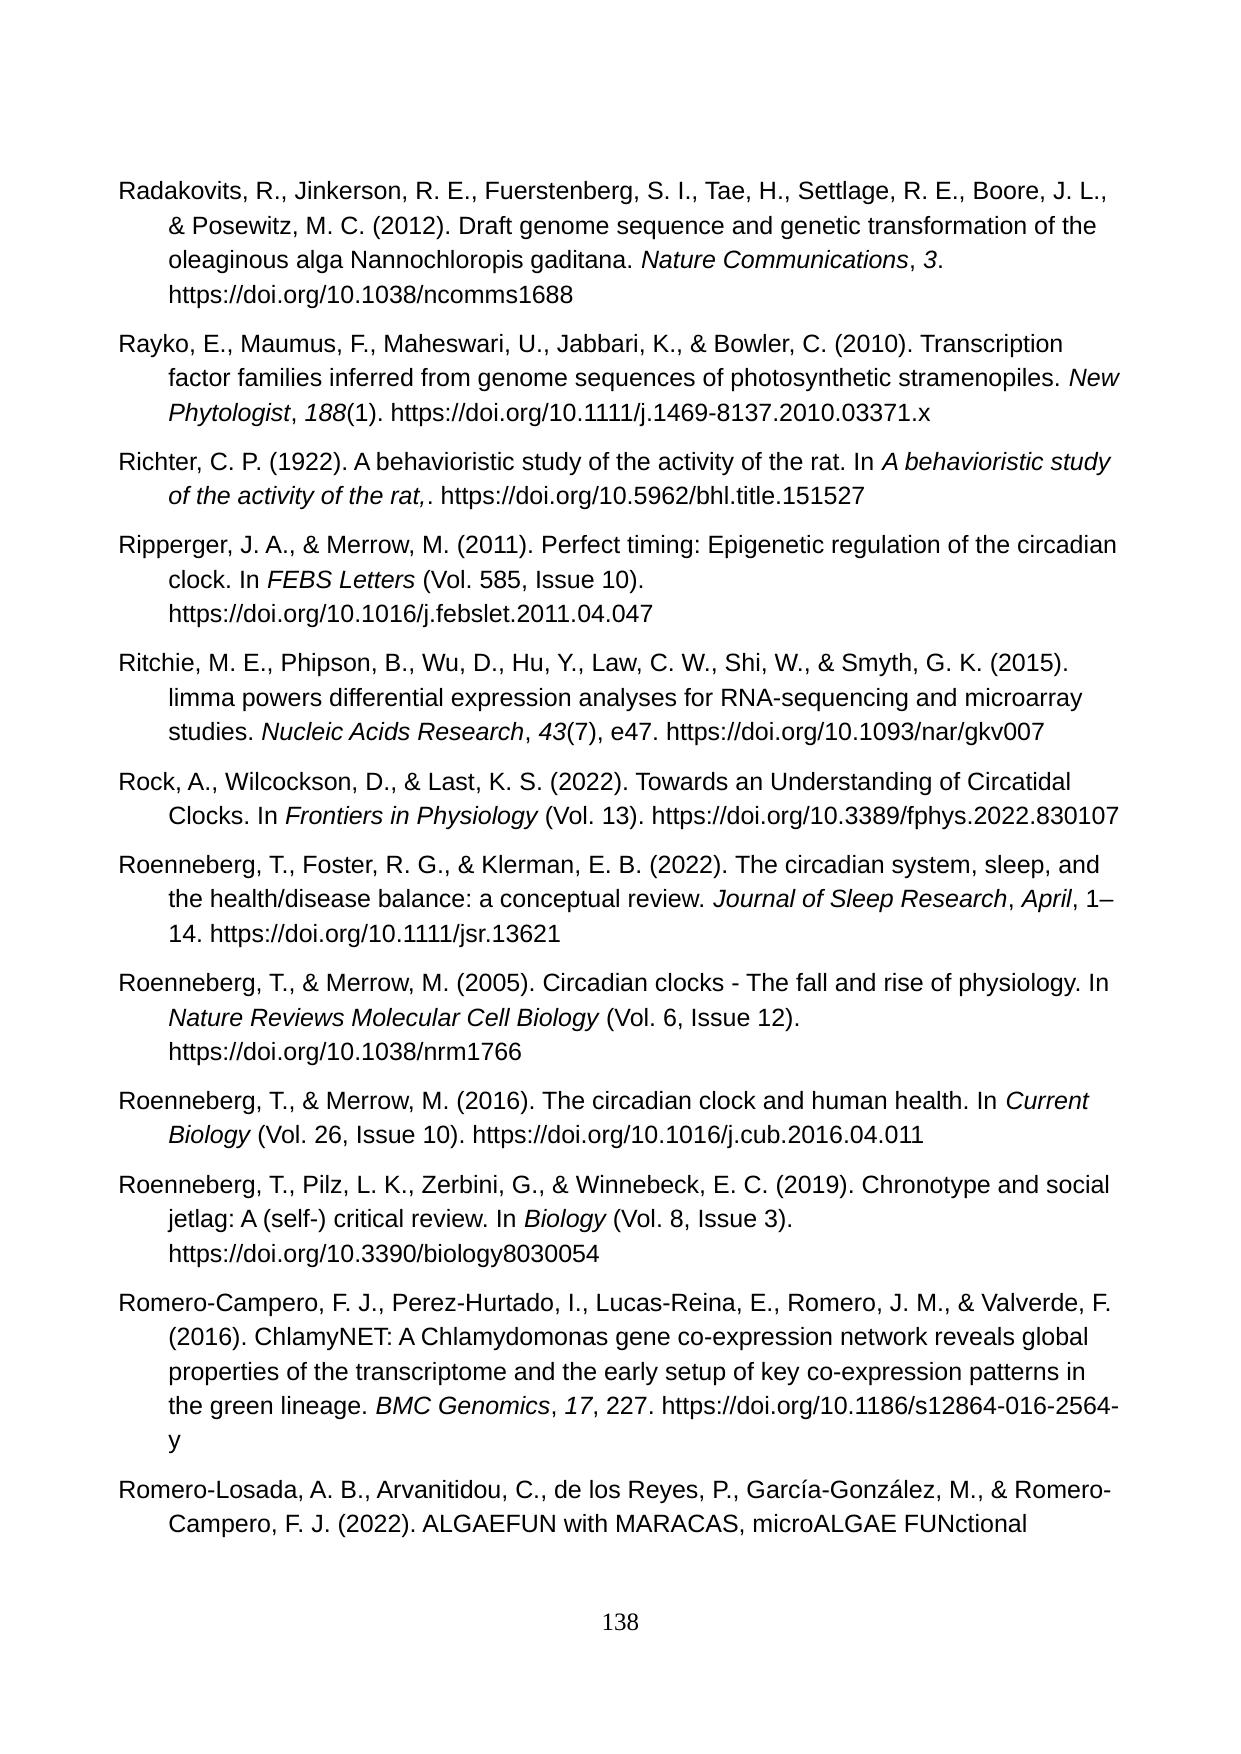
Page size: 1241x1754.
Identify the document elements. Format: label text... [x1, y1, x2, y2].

text Richter, C. P. (1922). A behavioristic study of the activity of the rat. In A behavioristic study of the activity of the rat,. https://doi.org/10.5962/bhl.title.151527 [118, 447, 1122, 510]
text Rock, A., Wilcockson, D., & Last, K. S. (2022). Towards an Understanding of Circatidal Clocks. In Frontiers in Physiology (Vol. 13). https://doi.org/10.3389/fphys.2022.830107 [118, 766, 1122, 830]
text Rayko, E., Maumus, F., Maheswari, U., Jabbari, K., & Bowler, C. (2010). Transcription factor families inferred from genome sequences of photosynthetic stramenopiles. New Phytologist, 188(1). https://doi.org/10.1111/j.1469-8137.2010.03371.x [118, 329, 1122, 427]
text Roenneberg, T., Foster, R. G., & Klerman, E. B. (2022). The circadian system, sleep, and the health/disease balance: a conceptual review. Journal of Sleep Research, April, 1–14. https://doi.org/10.1111/jsr.13621 [118, 850, 1122, 948]
text Romero-Campero, F. J., Perez-Hurtado, I., Lucas-Reina, E., Romero, J. M., & Valverde, F. (2016). ChlamyNET: A Chlamydomonas gene co-expression network reveals global properties of the transcriptome and the early setup of key co-expression patterns in the green lineage. BMC Genomics, 17, 227. https://doi.org/10.1186/s12864-016-2564-y [118, 1288, 1122, 1454]
text Radakovits, R., Jinkerson, R. E., Fuerstenberg, S. I., Tae, H., Settlage, R. E., Boore, J. L., & Posewitz, M. C. (2012). Draft genome sequence and genetic transformation of the oleaginous alga Nannochloropis gaditana. Nature Communications, 3. https://doi.org/10.1038/ncomms1688 [118, 176, 1122, 308]
text Romero-Losada, A. B., Arvanitidou, C., de los Reyes, P., García-González, M., & Romero-Campero, F. J. (2022). ALGAEFUN with MARACAS, microALGAE FUNctional [118, 1474, 1122, 1538]
text Ritchie, M. E., Phipson, B., Wu, D., Hu, Y., Law, C. W., Shi, W., & Smyth, G. K. (2015). limma powers differential expression analyses for RNA-sequencing and microarray studies. Nucleic Acids Research, 43(7), e47. https://doi.org/10.1093/nar/gkv007 [118, 648, 1122, 746]
text Ripperger, J. A., & Merrow, M. (2011). Perfect timing: Epigenetic regulation of the circadian clock. In FEBS Letters (Vol. 585, Issue 10). https://doi.org/10.1016/j.febslet.2011.04.047 [118, 530, 1122, 628]
text Roenneberg, T., Pilz, L. K., Zerbini, G., & Winnebeck, E. C. (2019). Chronotype and social jetlag: A (self-) critical review. In Biology (Vol. 8, Issue 3). https://doi.org/10.3390/biology8030054 [118, 1169, 1122, 1267]
text Roenneberg, T., & Merrow, M. (2005). Circadian clocks - The fall and rise of physiology. In Nature Reviews Molecular Cell Biology (Vol. 6, Issue 12). https://doi.org/10.1038/nrm1766 [118, 968, 1122, 1066]
text Roenneberg, T., & Merrow, M. (2016). The circadian clock and human health. In Current Biology (Vol. 26, Issue 10). https://doi.org/10.1016/j.cub.2016.04.011 [118, 1086, 1122, 1149]
